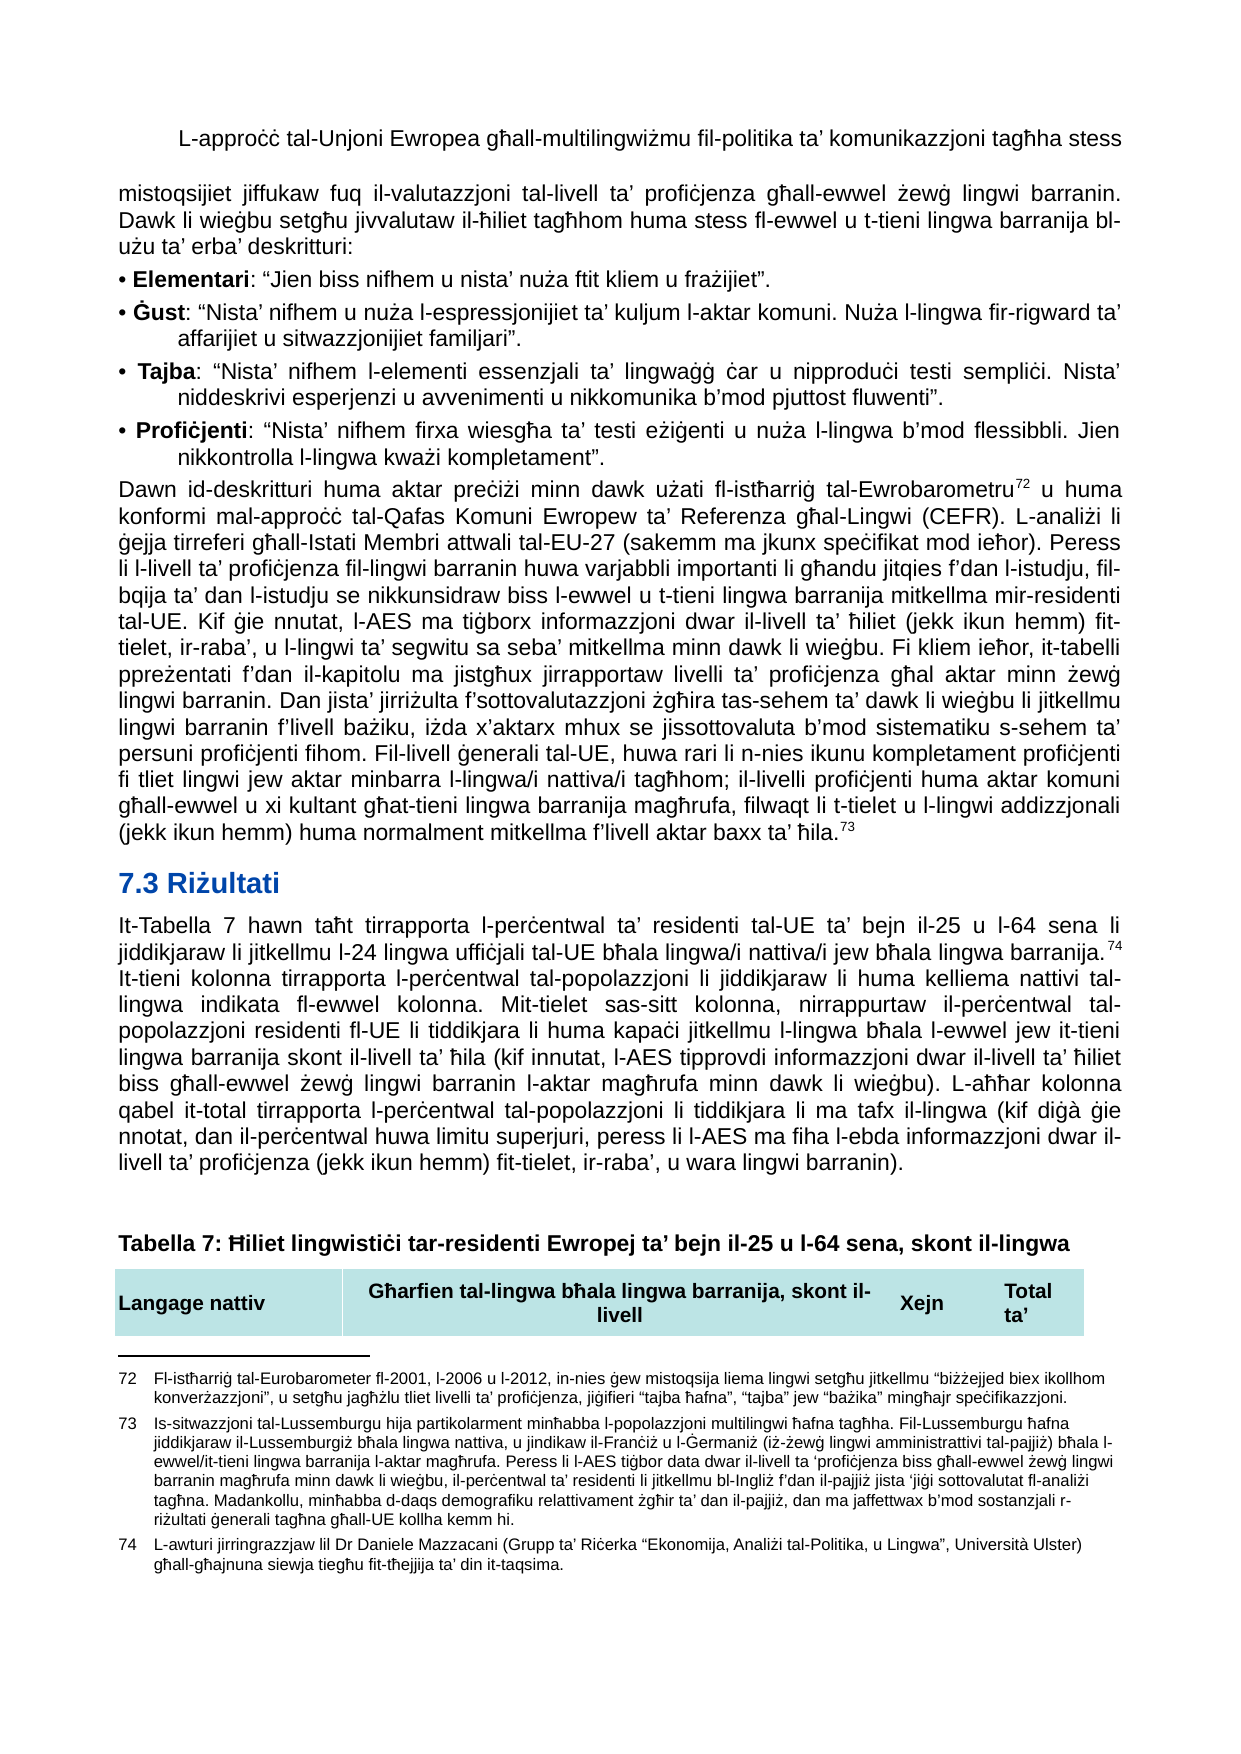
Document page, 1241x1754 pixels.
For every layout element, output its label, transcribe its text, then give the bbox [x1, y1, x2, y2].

text L-awturi jirringrazzjaw lil Dr Daniele Mazzacani (Grupp ta’ Riċerka “Ekonomija, Analiżi tal-Politika, u Lingwa”, Università Ulster) għall-għajnuna siewja tiegħu fit-tħejjija ta’ din it-taqsima. [118, 1535, 1122, 1573]
text Tabella 7: Ħiliet lingwistiċi tar-residenti Ewropej ta’ bejn il-25 u l-64 sena, skont il-lingwa [118, 1230, 1122, 1257]
text It-Tabella 7 hawn taħt tirrapporta l-perċentwal ta’ residenti tal-UE ta’ bejn il-25 u l-64 sena li jiddikjaraw li jitkellmu l-24 lingwa uffiċjali tal-UE bħala lingwa/i nattiva/i jew bħala lingwa barranija. It-tieni kolonna tirrapporta l-perċentwal tal-popolazzjoni li jiddikjaraw li huma kelliema nattivi tal-lingwa indikata fl-ewwel kolonna. Mit-tielet sas-sitt kolonna, nirrappurtaw il-perċentwal tal-popolazzjoni residenti fl-UE li tiddikjara li huma kapaċi jitkellmu l-lingwa bħala l-ewwel jew it-tieni lingwa barranija skont il-livell ta’ ħila (kif innutat, l-AES tipprovdi informazzjoni dwar il-livell ta’ ħiliet biss għall-ewwel żewġ lingwi barranin l-aktar magħrufa minn dawk li wieġbu). L-aħħar kolonna qabel it-total tirrapporta l-perċentwal tal-popolazzjoni li tiddikjara li ma tafx il-lingwa (kif diġà ġie nnotat, dan il-perċentwal huwa limitu superjuri, peress li l-AES ma fiha l-ebda informazzjoni dwar il-livell ta’ profiċjenza (jekk ikun hemm) fit-tielet, ir-raba’, u wara lingwi barranin). [118, 912, 1122, 1176]
text • Ġust: “Nista’ nifhem u nuża l-espressjonijiet ta’ kuljum l-aktar komuni. Nuża l-lingwa fir-rigward ta’ affarijiet u sitwazzjonijiet familjari”. [118, 299, 1122, 351]
table_header Langage nattiv [115, 1269, 342, 1336]
text • Tajba: “Nista’ nifhem l-elementi essenzjali ta’ lingwaġġ ċar u nipproduċi testi sempliċi. Nista’ niddeskrivi esperjenzi u avvenimenti u nikkomunika b’mod pjuttost fluwenti”. [118, 358, 1122, 411]
text mistoqsijiet jiffukaw fuq il-valutazzjoni tal-livell ta’ profiċjenza għall-ewwel żewġ lingwi barranin. Dawk li wieġbu setgħu jivvalutaw il-ħiliet tagħhom huma stess fl-ewwel u t-tieni lingwa barranija bl-użu ta’ erba’ deskritturi: [118, 180, 1122, 259]
table_header Total ta’ [1001, 1269, 1084, 1336]
text Fl-istħarriġ tal-Eurobarometer fl-2001, l-2006 u l-2012, in-nies ġew mistoqsija liema lingwi setgħu jitkellmu “biżżejjed biex ikollhom konverżazzjoni”, u setgħu jagħżlu tliet livelli ta’ profiċjenza, jiġifieri “tajba ħafna”, “tajba” jew “bażika” mingħajr speċifikazzjoni. [118, 1369, 1122, 1407]
text Is-sitwazzjoni tal-Lussemburgu hija partikolarment minħabba l-popolazzjoni multilingwi ħafna tagħha. Fil-Lussemburgu ħafna jiddikjaraw il-Lussemburgiż bħala lingwa nattiva, u jindikaw il-Franċiż u l-Ġermaniż (iż-żewġ lingwi amministrattivi tal-pajjiż) bħala l-ewwel/it-tieni lingwa barranija l-aktar magħrufa. Peress li l-AES tiġbor data dwar il-livell ta ‘profiċjenza biss għall-ewwel żewġ lingwi barranin magħrufa minn dawk li wieġbu, il-perċentwal ta’ residenti li jitkellmu bl-Ingliż f’dan il-pajjiż jista ‘jiġi sottovalutat fl-analiżi tagħna. Madankollu, minħabba d-daqs demografiku relattivament żgħir ta’ dan il-pajjiż, dan ma jaffettwax b’mod sostanzjali r-riżultati ġenerali tagħna għall-UE kollha kemm hi. [118, 1414, 1122, 1529]
text • Elementari: “Jien biss nifhem u nista’ nuża ftit kliem u frażijiet”. [118, 266, 1122, 292]
text Dawn id-deskritturi huma aktar preċiżi minn dawk użati fl-istħarriġ tal-Ewrobarometru u huma konformi mal-approċċ tal-Qafas Komuni Ewropew ta’ Referenza għal-Lingwi (CEFR). L-analiżi li ġejja tirreferi għall-Istati Membri attwali tal-EU-27 (sakemm ma jkunx speċifikat mod ieħor). Peress li l-livell ta’ profiċjenza fil-lingwi barranin huwa varjabbli importanti li għandu jitqies f’dan l-istudju, fil-bqija ta’ dan l-istudju se nikkunsidraw biss l-ewwel u t-tieni lingwa barranija mitkellma mir-residenti tal-UE. Kif ġie nnutat, l-AES ma tiġborx informazzjoni dwar il-livell ta’ ħiliet (jekk ikun hemm) fit-tielet, ir-raba’, u l-lingwi ta’ segwitu sa seba’ mitkellma minn dawk li wieġbu. Fi kliem ieħor, it-tabelli ppreżentati f’dan il-kapitolu ma jistgħux jirrapportaw livelli ta’ profiċjenza għal aktar minn żewġ lingwi barranin. Dan jista’ jirriżulta f’sottovalutazzjoni żgħira tas-sehem ta’ dawk li wieġbu li jitkellmu lingwi barranin f’livell bażiku, iżda x’aktarx mhux se jissottovaluta b’mod sistematiku s-sehem ta’ persuni profiċjenti fihom. Fil-livell ġenerali tal-UE, huwa rari li n-nies ikunu kompletament profiċjenti fi tliet lingwi jew aktar minbarra l-lingwa/i nattiva/i tagħhom; il-livelli profiċjenti huma aktar komuni għall-ewwel u xi kultant għat-tieni lingwa barranija magħrufa, filwaqt li t-tielet u l-lingwi addizzjonali (jekk ikun hemm) huma normalment mitkellma f’livell aktar baxx ta’ ħila. [118, 476, 1122, 845]
table_header Għarfien tal-lingwa bħala lingwa barranija, skont il-livell [343, 1269, 897, 1336]
text • Profiċjenti: “Nista’ nifhem firxa wiesgħa ta’ testi eżiġenti u nuża l-lingwa b’mod flessibbli. Jien nikkontrolla l-lingwa kważi kompletament”. [118, 417, 1122, 470]
subtitle 7.3 Riżultati [118, 866, 1122, 899]
table_header Xejn [897, 1269, 1001, 1336]
